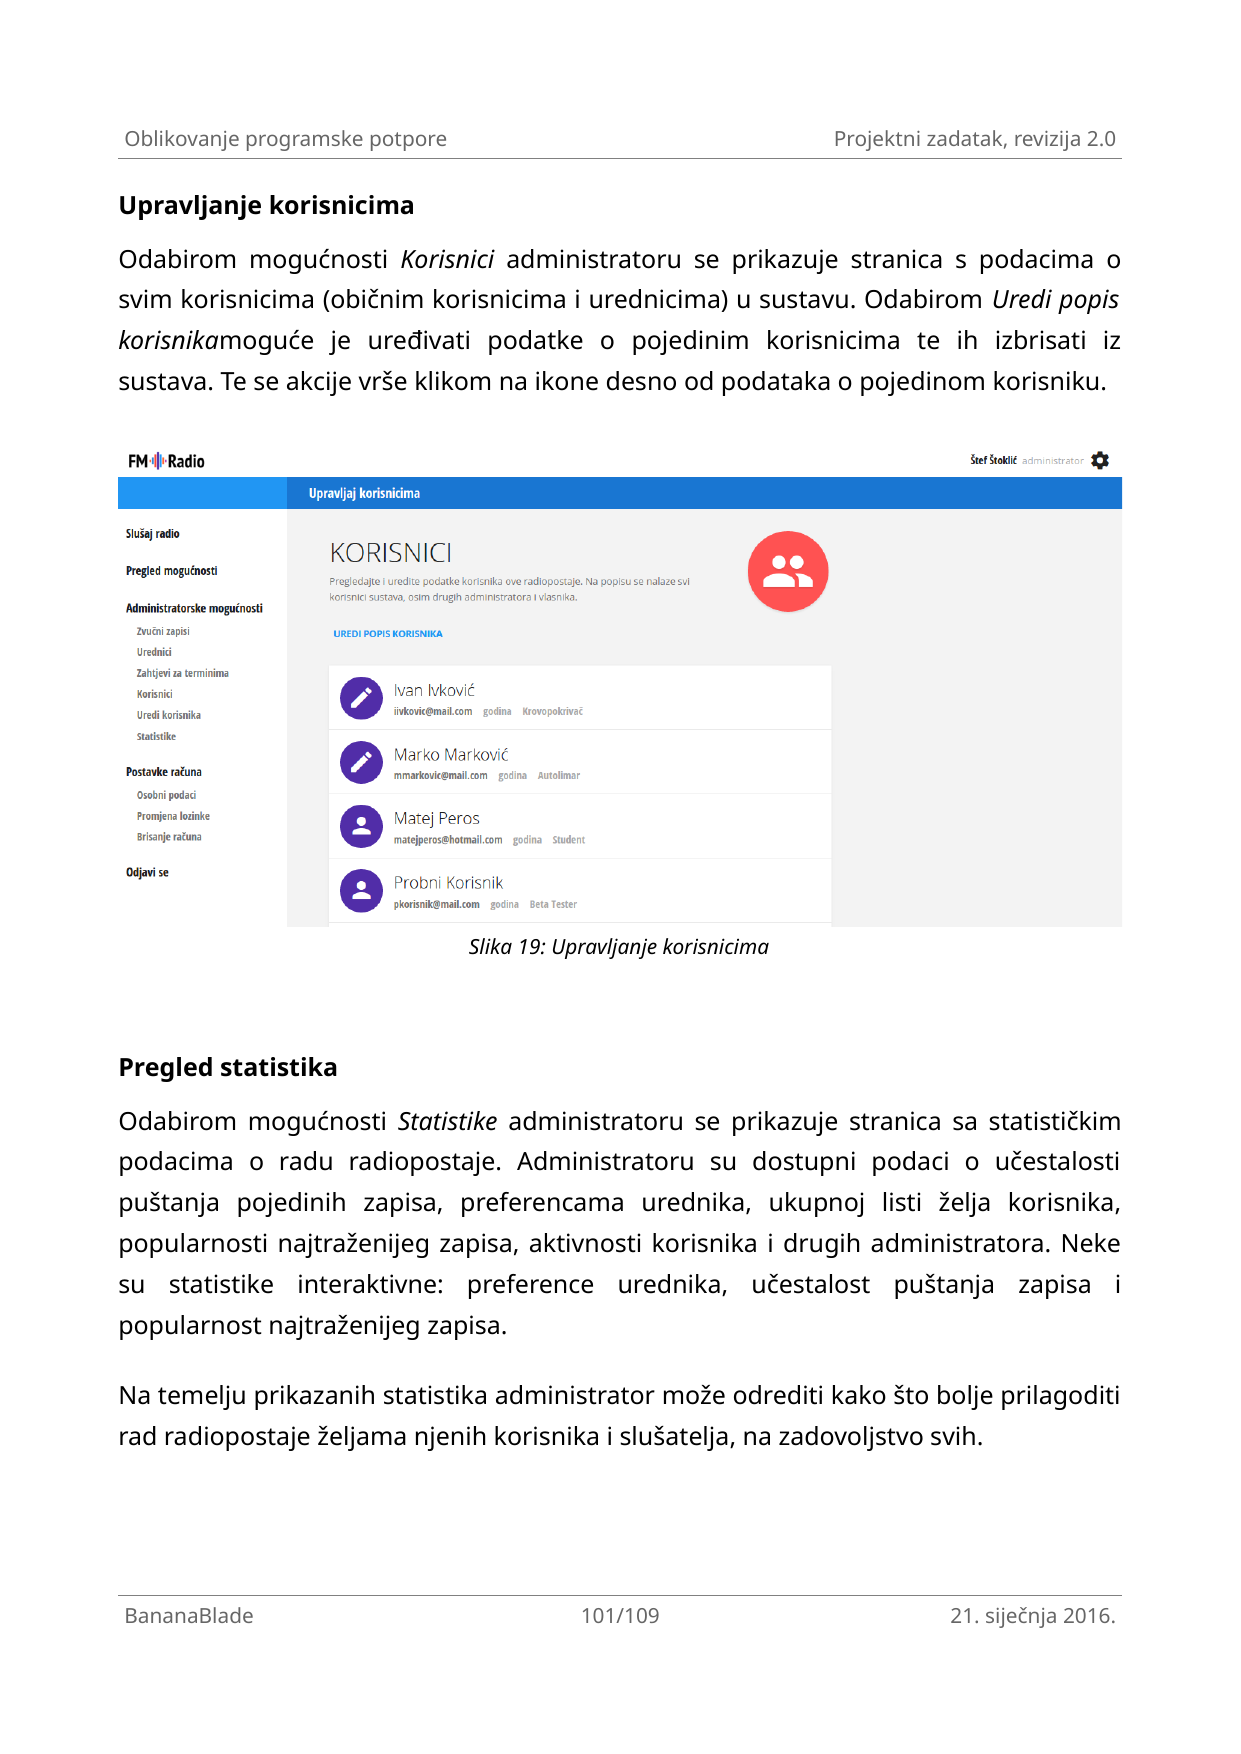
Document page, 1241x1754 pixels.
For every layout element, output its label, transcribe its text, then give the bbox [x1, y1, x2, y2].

text Na temelju prikazanih statistika administrator može odrediti kako što bolje prilagoditi rad radiopostaje željama njenih korisnika i slušatelja, na zadovoljstvo svih. [118, 1378, 1122, 1453]
subtitle Upravljanje korisnicima [118, 188, 1122, 222]
text Slika 19: Upravljanje korisnicima [118, 927, 1122, 960]
picture [118, 446, 1123, 927]
text Odabirom mogućnosti Korisnici administratoru se prikazuje stranica s podacima o svim korisnicima (običnim korisnicima i urednicima) u sustavu. Odabirom Uredi popis korisnikamoguće je uređivati podatke o pojedinim korisnicima te ih izbrisati iz sustava. Te se akcije vrše klikom na ikone desno od podataka o pojedinom korisniku. [118, 241, 1122, 398]
text Odabirom mogućnosti Statistike administratoru se prikazuje stranica sa statističkim podacima o radu radiopostaje. Administratoru su dostupni podaci o učestalosti puštanja pojedinih zapisa, preferencama urednika, ukupnoj listi želja korisnika, popularnosti najtraženijeg zapisa, aktivnosti korisnika i drugih administratora. Neke su statistike interaktivne: preference urednika, učestalost puštanja zapisa i popularnost najtraženijeg zapisa. [118, 1103, 1122, 1341]
subtitle Pregled statistika [118, 1050, 1122, 1084]
